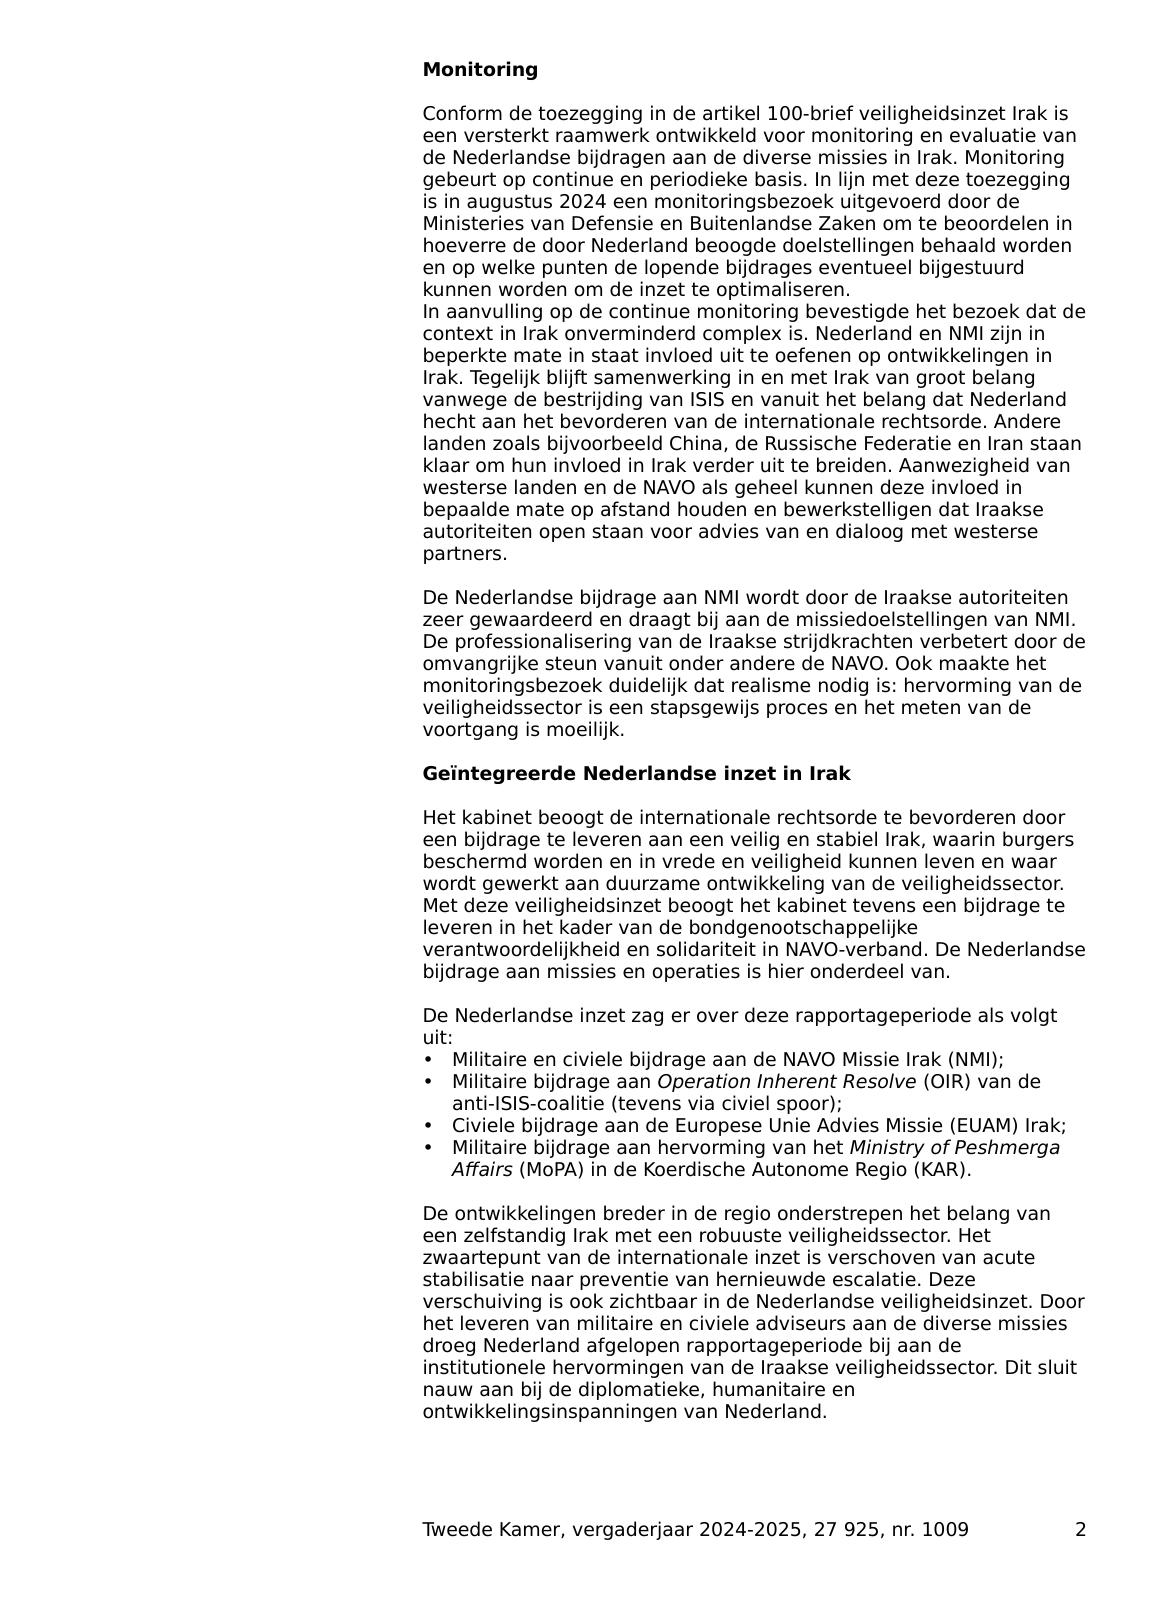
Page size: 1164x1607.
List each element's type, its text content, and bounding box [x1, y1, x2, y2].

text • Militaire bijdrage aan hervorming van het Ministry of Peshmerga Affairs (MoPA) in de Koerdische Autonome Regio (KAR). [422, 1137, 1087, 1181]
text In aanvulling op de continue monitoring bevestigde het bezoek dat de context in Irak onverminderd complex is. Nederland en NMI zijn in beperkte mate in staat invloed uit te oefenen op ontwikkelingen in Irak. Tegelijk blijft samenwerking in en met Irak van groot belang vanwege de bestrijding van ISIS en vanuit het belang dat Nederland hecht aan het bevorderen van de internationale rechtsorde. Andere landen zoals bijvoorbeeld China, de Russische Federatie en Iran staan klaar om hun invloed in Irak verder uit te breiden. Aanwezigheid van westerse landen en de NAVO als geheel kunnen deze invloed in bepaalde mate op afstand houden en bewerkstelligen dat Iraakse autoriteiten open staan voor advies van en dialoog met westerse partners. [422, 301, 1087, 565]
text • Militaire bijdrage aan Operation Inherent Resolve (OIR) van de anti-ISIS-coalitie (tevens via civiel spoor); [422, 1071, 1087, 1115]
text De ontwikkelingen breder in de regio onderstrepen het belang van een zelfstandig Irak met een robuuste veiligheidssector. Het zwaartepunt van de internationale inzet is verschoven van acute stabilisatie naar preventie van hernieuwde escalatie. Deze verschuiving is ook zichtbaar in de Nederlandse veiligheidsinzet. Door het leveren van militaire en civiele adviseurs aan de diverse missies droeg Nederland afgelopen rapportageperiode bij aan de institutionele hervormingen van de Iraakse veiligheidssector. Dit sluit nauw aan bij de diplomatieke, humanitaire en ontwikkelingsinspanningen van Nederland. [422, 1203, 1087, 1423]
text De Nederlandse inzet zag er over deze rapportageperiode als volgt uit: [422, 1005, 1087, 1049]
subtitle Geïntegreerde Nederlandse inzet in Irak [422, 763, 1087, 785]
subtitle Monitoring [422, 59, 1087, 81]
text Het kabinet beoogt de internationale rechtsorde te bevorderen door een bijdrage te leveren aan een veilig en stabiel Irak, waarin burgers beschermd worden en in vrede en veiligheid kunnen leven en waar wordt gewerkt aan duurzame ontwikkeling van de veiligheidssector. Met deze veiligheidsinzet beoogt het kabinet tevens een bijdrage te leveren in het kader van de bondgenootschappelijke verantwoordelijkheid en solidariteit in NAVO-verband. De Nederlandse bijdrage aan missies en operaties is hier onderdeel van. [422, 807, 1087, 983]
text De Nederlandse bijdrage aan NMI wordt door de Iraakse autoriteiten zeer gewaardeerd en draagt bij aan de missiedoelstellingen van NMI. De professionalisering van de Iraakse strijdkrachten verbetert door de omvangrijke steun vanuit onder andere de NAVO. Ook maakte het monitoringsbezoek duidelijk dat realisme nodig is: hervorming van de veiligheidssector is een stapsgewijs proces en het meten van de voortgang is moeilijk. [422, 587, 1087, 741]
text Conform de toezegging in de artikel 100-brief veiligheidsinzet Irak is een versterkt raamwerk ontwikkeld voor monitoring en evaluatie van de Nederlandse bijdragen aan de diverse missies in Irak. Monitoring gebeurt op continue en periodieke basis. In lijn met deze toezegging is in augustus 2024 een monitoringsbezoek uitgevoerd door de Ministeries van Defensie en Buitenlandse Zaken om te beoordelen in hoeverre de door Nederland beoogde doelstellingen behaald worden en op welke punten de lopende bijdrages eventueel bijgestuurd kunnen worden om de inzet te optimaliseren. [422, 103, 1087, 301]
text • Militaire en civiele bijdrage aan de NAVO Missie Irak (NMI); [422, 1049, 1087, 1071]
text • Civiele bijdrage aan de Europese Unie Advies Missie (EUAM) Irak; [422, 1115, 1087, 1137]
